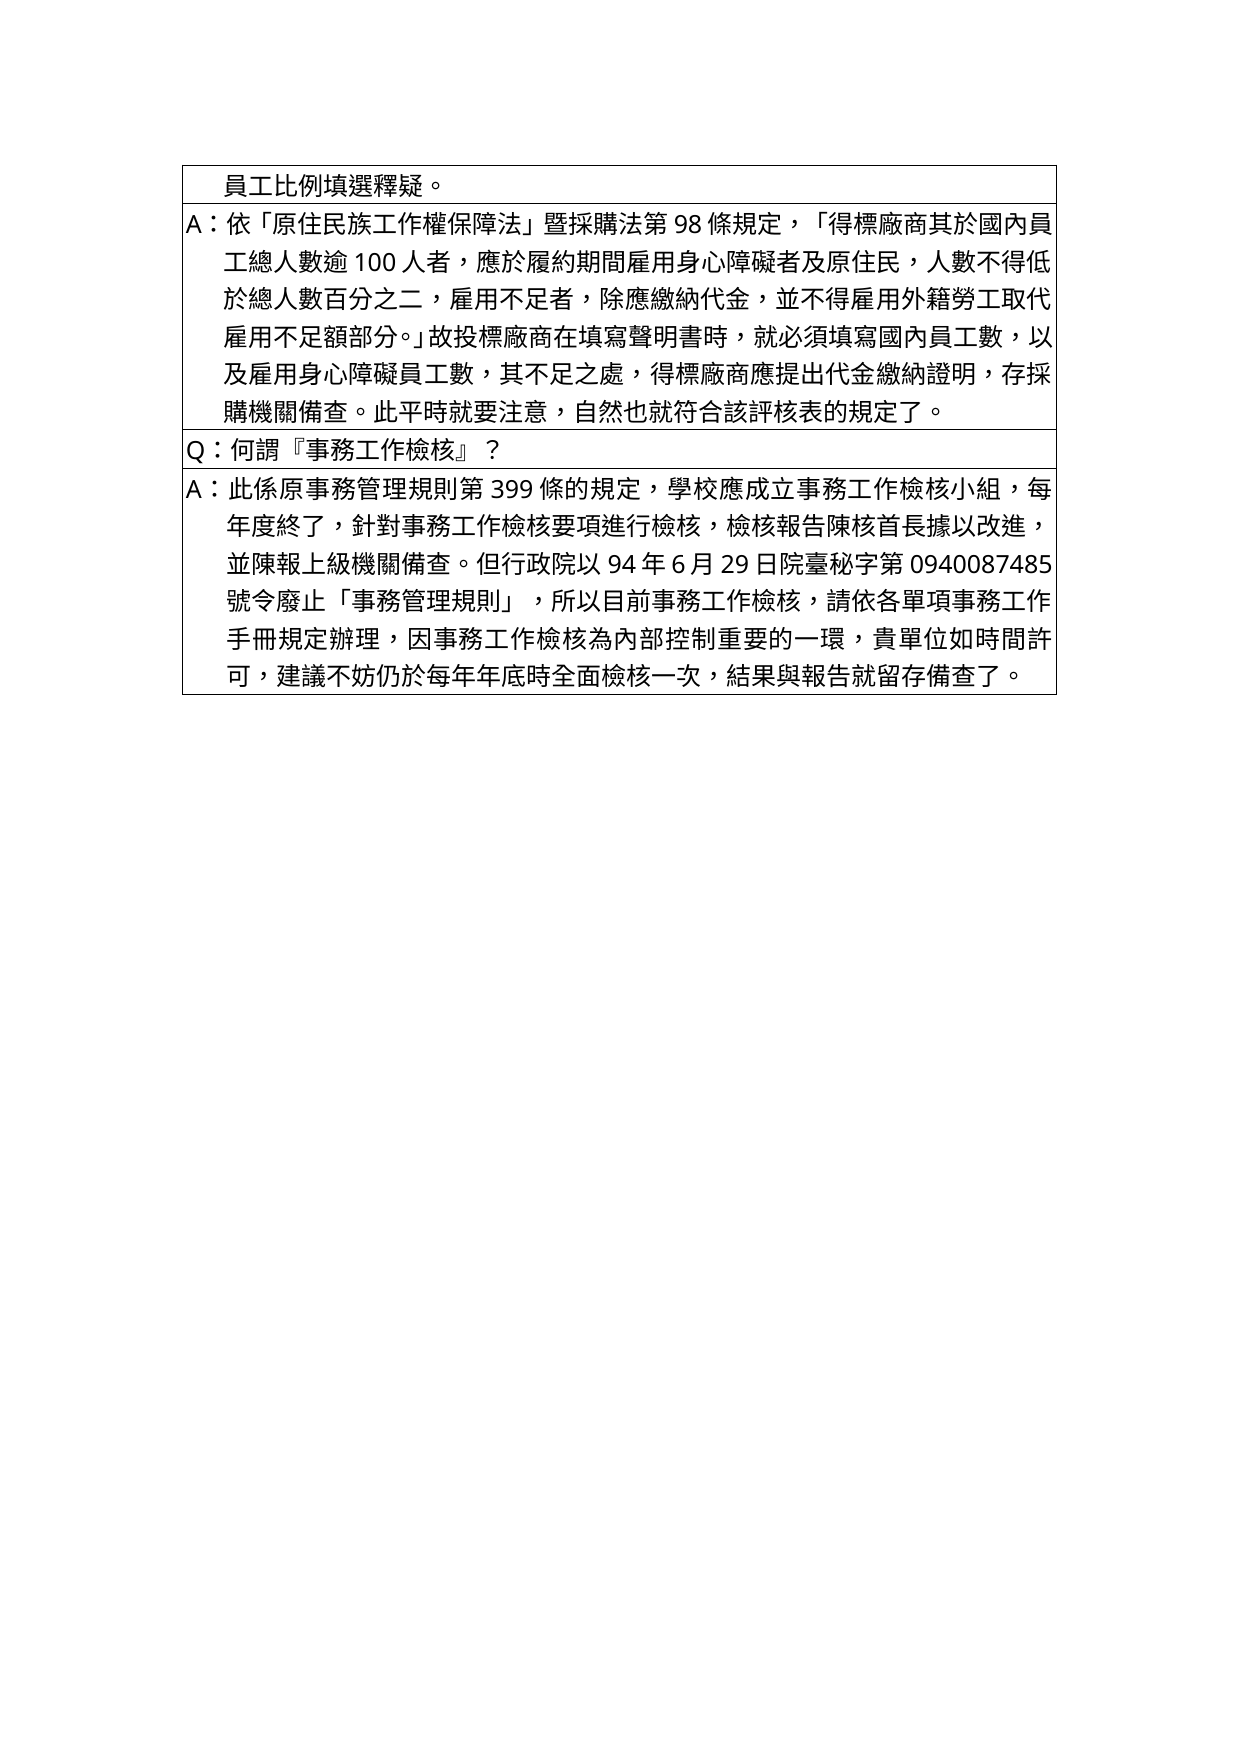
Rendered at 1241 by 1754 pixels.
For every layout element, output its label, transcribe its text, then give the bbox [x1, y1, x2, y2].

table_cell A：此係原事務管理規則第399條的規定，學校應成立事務工作檢核小組，每年度終了，針對事務工作檢核要項進行檢核，檢核報告陳核首長據以改進，並陳報上級機關備查。但行政院以94年6月29日院臺秘字第0940087485號令廢止「事務管理規則」，所以目前事務工作檢核，請依各單項事務工作手冊規定辦理，因事務工作檢核為內部控制重要的一環，貴單位如時間許可，建議不妨仍於每年年底時全面檢核一次，結果與報告就留存備查了。 [183, 469, 1056, 694]
table_cell A：依「原住民族工作權保障法」暨採購法第98條規定，「得標廠商其於國內員工總人數逾100人者，應於履約期間雇用身心障礙者及原住民，人數不得低於總人數百分之二，雇用不足者，除應繳納代金，並不得雇用外籍勞工取代雇用不足額部分。」故投標廠商在填寫聲明書時，就必須填寫國內員工數，以及雇用身心障礙員工數，其不足之處，得標廠商應提出代金繳納證明，存採購機關備查。此平時就要注意，自然也就符合該評核表的規定了。 [183, 204, 1056, 429]
table_cell 員工比例填選釋疑。 [183, 166, 1056, 203]
table_cell Q：何謂『事務工作檢核』？ [183, 430, 1056, 468]
